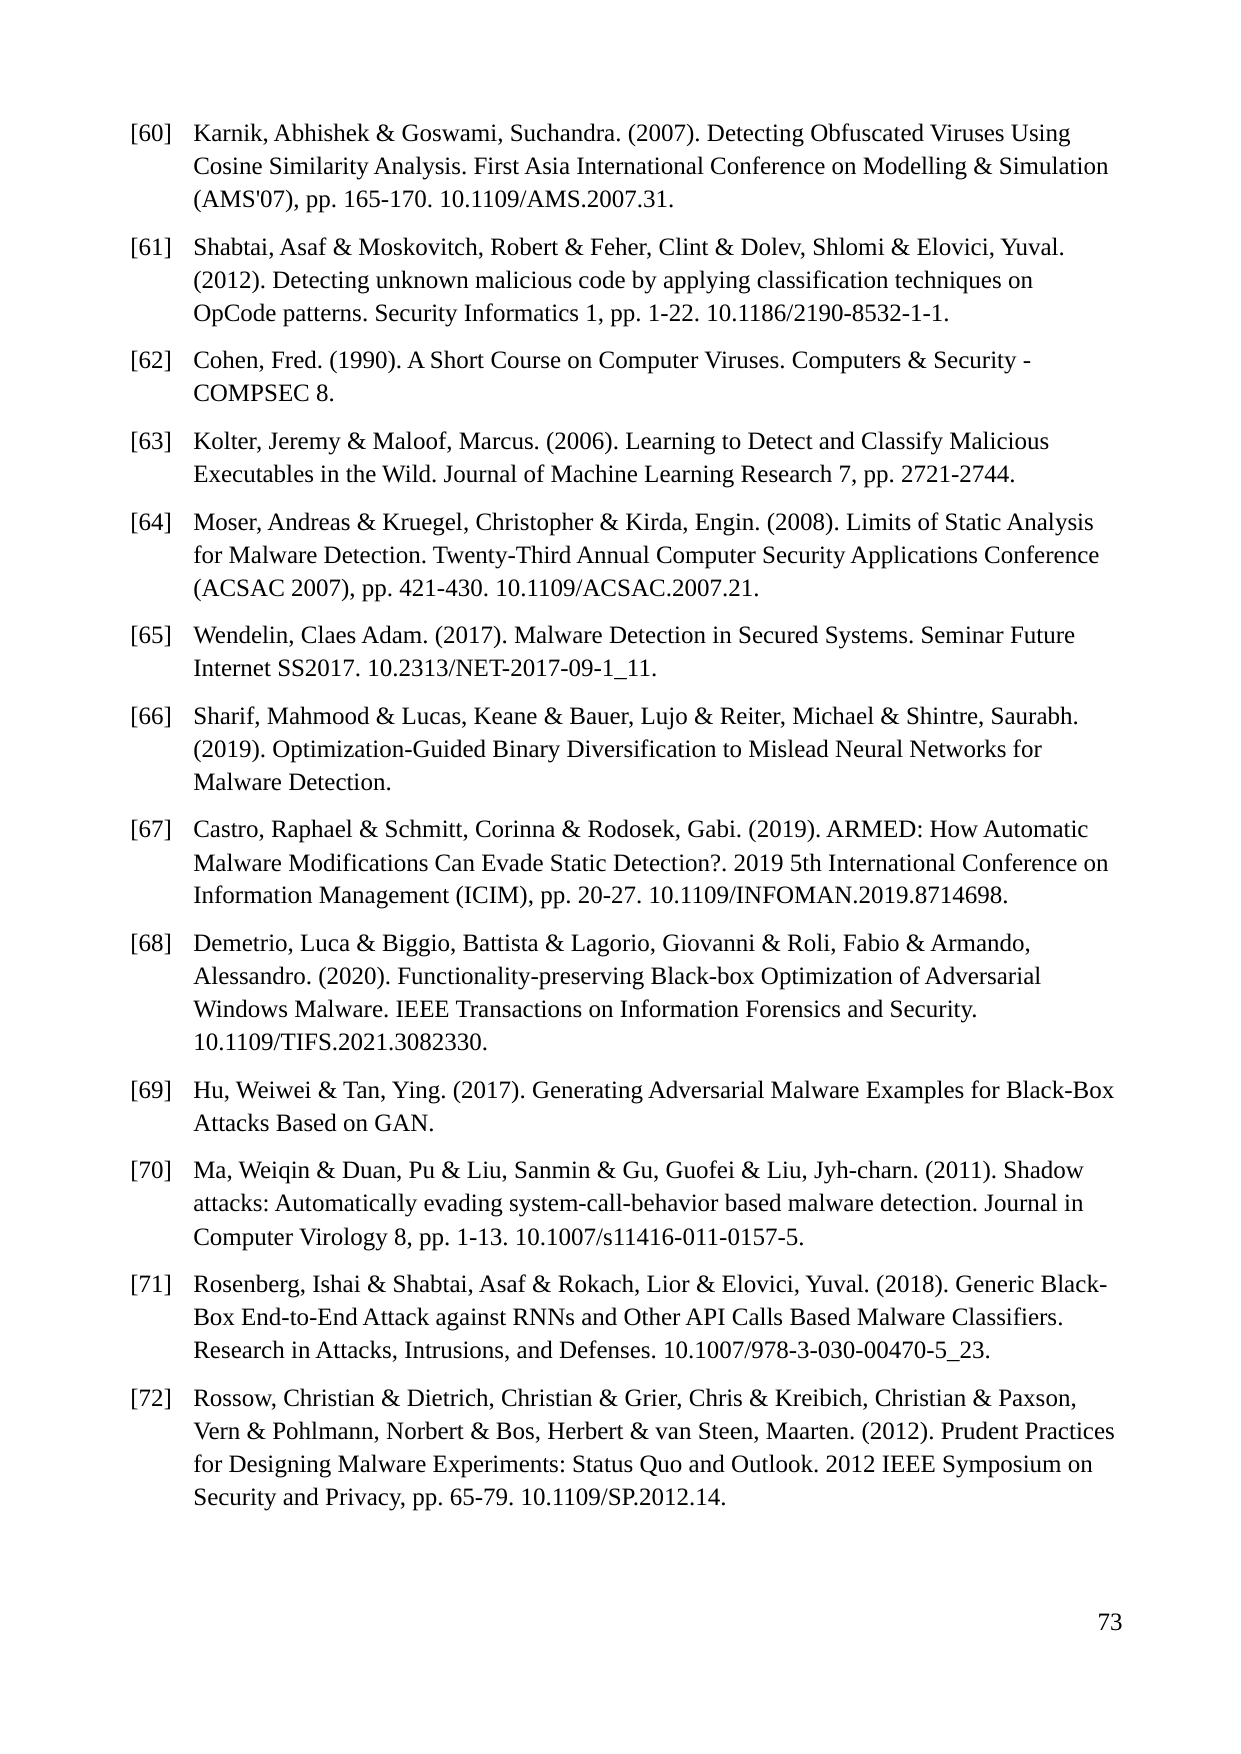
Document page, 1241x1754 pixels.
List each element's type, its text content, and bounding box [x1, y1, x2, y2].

list Cohen, Fred. (1990). A Short Course on Computer Viruses. Computers & Security - COMPSEC 8. [130, 345, 1122, 407]
list Ma, Weiqin & Duan, Pu & Liu, Sanmin & Gu, Guofei & Liu, Jyh-charn. (2011). Shadow attacks: Automatically evading system-call-behavior based malware detection. Journal in Computer Virology 8, pp. 1-13. 10.1007/s11416-011-0157-5. [130, 1156, 1122, 1250]
list Wendelin, Claes Adam. (2017). Malware Detection in Secured Systems. Seminar Future Internet SS2017. 10.2313/NET-2017-09-1_11. [130, 620, 1122, 682]
list Sharif, Mahmood & Lucas, Keane & Bauer, Lujo & Reiter, Michael & Shintre, Saurabh. (2019). Optimization-Guided Binary Diversification to Mislead Neural Networks for Malware Detection. [130, 701, 1122, 796]
list Karnik, Abhishek & Goswami, Suchandra. (2007). Detecting Obfuscated Viruses Using Cosine Similarity Analysis. First Asia International Conference on Modelling & Simulation (AMS'07), pp. 165-170. 10.1109/AMS.2007.31. [130, 118, 1122, 213]
list Rossow, Christian & Dietrich, Christian & Grier, Chris & Kreibich, Christian & Paxson, Vern & Pohlmann, Norbert & Bos, Herbert & van Steen, Maarten. (2012). Prudent Practices for Designing Malware Experiments: Status Quo and Outlook. 2012 IEEE Symposium on Security and Privacy, pp. 65-79. 10.1109/SP.2012.14. [130, 1383, 1122, 1511]
list Moser, Andreas & Kruegel, Christopher & Kirda, Engin. (2008). Limits of Static Analysis for Malware Detection. Twenty-Third Annual Computer Security Applications Conference (ACSAC 2007), pp. 421-430. 10.1109/ACSAC.2007.21. [130, 507, 1122, 601]
list Castro, Raphael & Schmitt, Corinna & Rodosek, Gabi. (2019). ARMED: How Automatic Malware Modifications Can Evade Static Detection?. 2019 5th International Conference on Information Management (ICIM), pp. 20-27. 10.1109/INFOMAN.2019.8714698. [130, 814, 1122, 909]
list Kolter, Jeremy & Maloof, Marcus. (2006). Learning to Detect and Classify Malicious Executables in the Wild. Journal of Machine Learning Research 7, pp. 2721-2744. [130, 426, 1122, 488]
list Demetrio, Luca & Biggio, Battista & Lagorio, Giovanni & Roli, Fabio & Armando, Alessandro. (2020). Functionality-preserving Black-box Optimization of Adversarial Windows Malware. IEEE Transactions on Information Forensics and Security. 10.1109/TIFS.2021.3082330. [130, 928, 1122, 1056]
list Rosenberg, Ishai & Shabtai, Asaf & Rokach, Lior & Elovici, Yuval. (2018). Generic Black-Box End-to-End Attack against RNNs and Other API Calls Based Malware Classifiers. Research in Attacks, Intrusions, and Defenses. 10.1007/978-3-030-00470-5_23. [130, 1269, 1122, 1364]
list Shabtai, Asaf & Moskovitch, Robert & Feher, Clint & Dolev, Shlomi & Elovici, Yuval. (2012). Detecting unknown malicious code by applying classification techniques on OpCode patterns. Security Informatics 1, pp. 1-22. 10.1186/2190-8532-1-1. [130, 232, 1122, 327]
list Hu, Weiwei & Tan, Ying. (2017). Generating Adversarial Malware Examples for Black-Box Attacks Based on GAN. [130, 1075, 1122, 1137]
